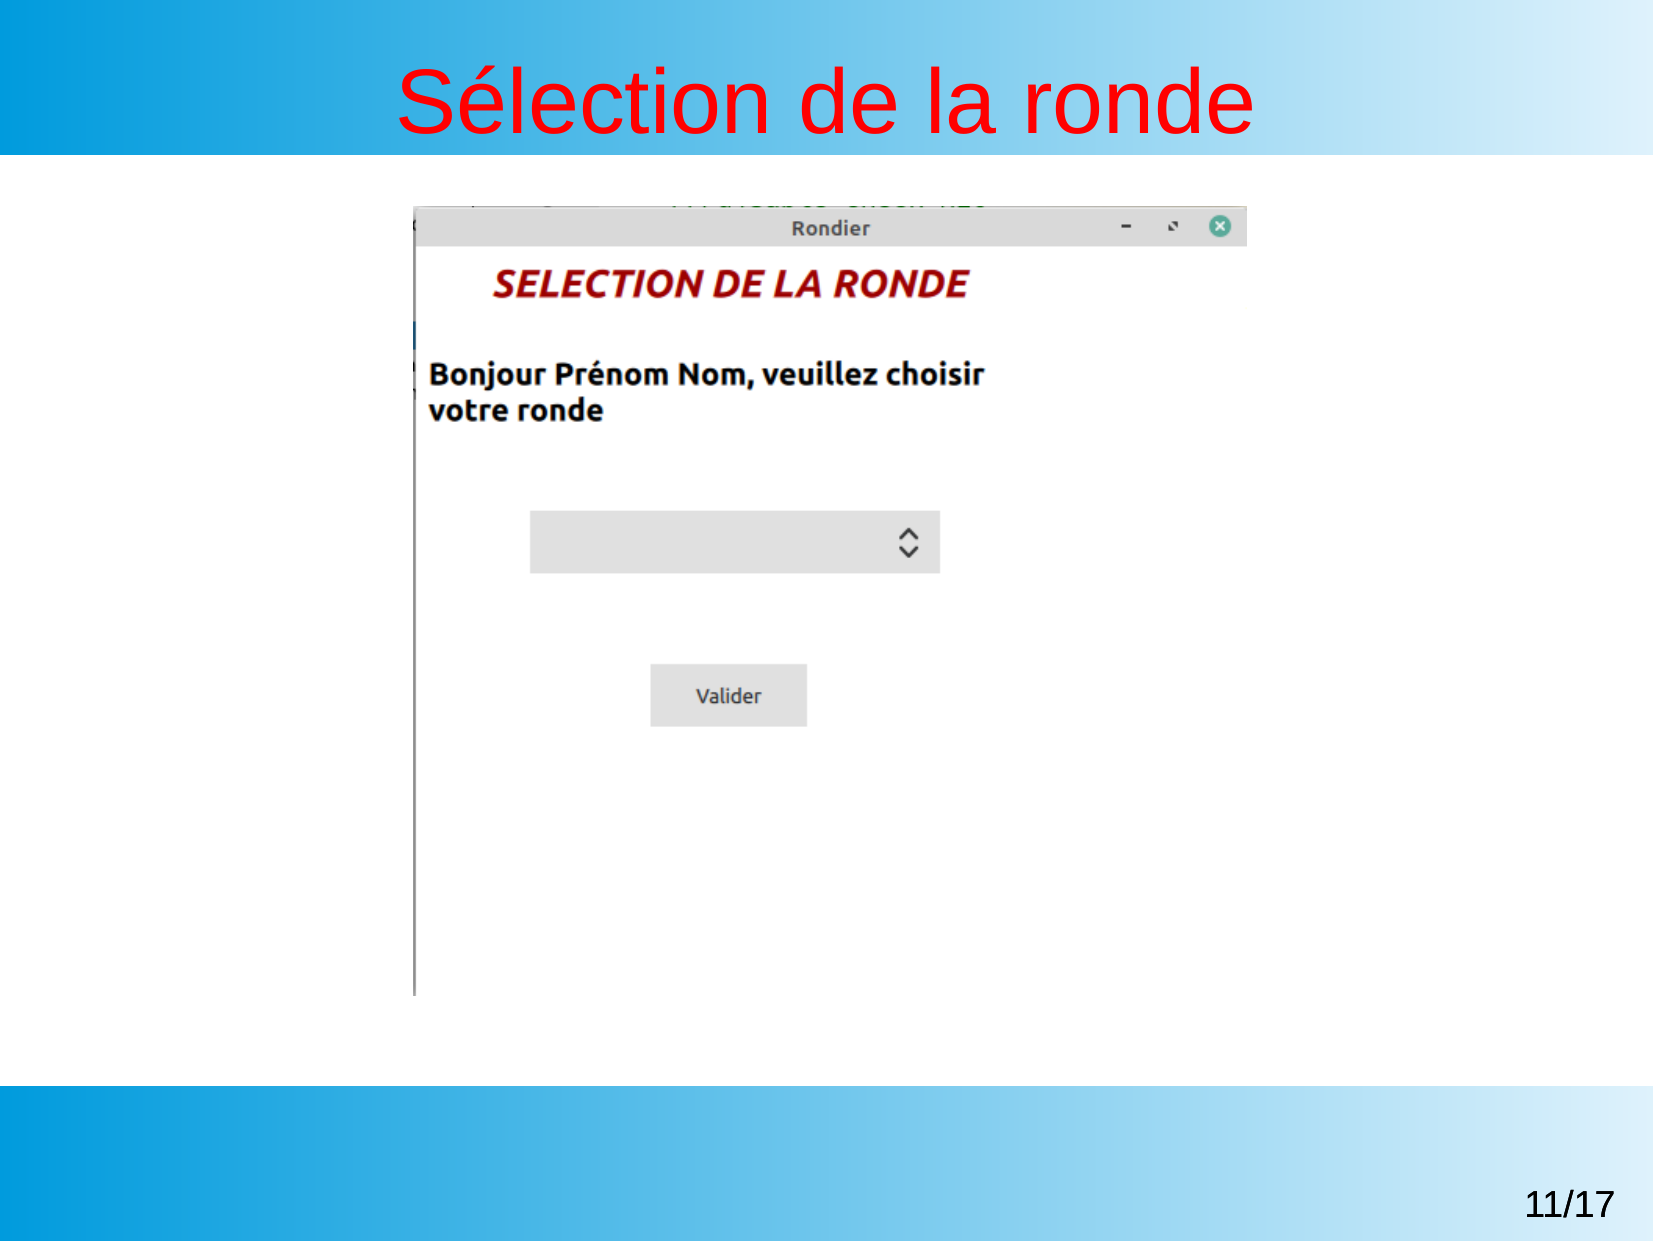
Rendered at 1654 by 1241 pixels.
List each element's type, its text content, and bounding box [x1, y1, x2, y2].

picture [413, 206, 1247, 996]
title Sélection de la ronde [82, 49, 1571, 155]
text_box <numéro>/17 [1509, 1175, 1654, 1241]
